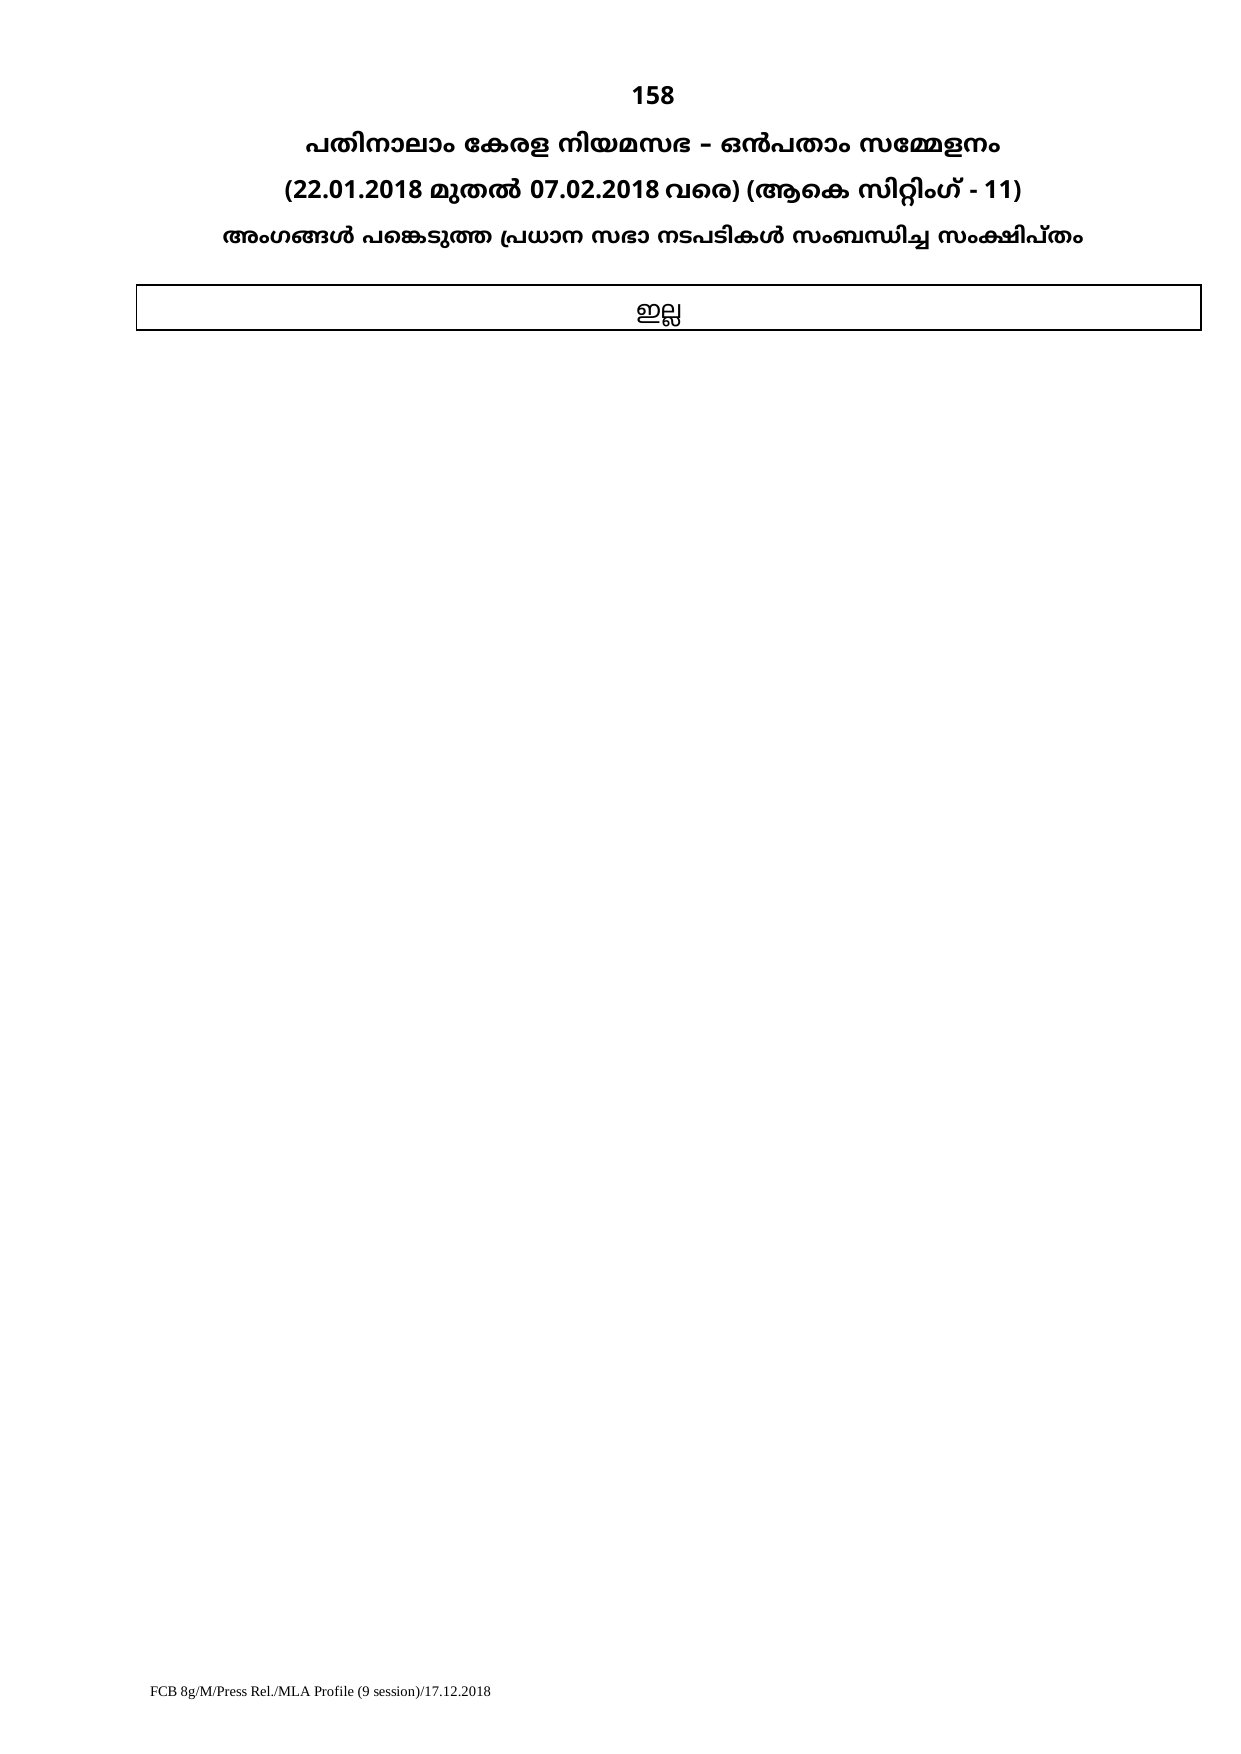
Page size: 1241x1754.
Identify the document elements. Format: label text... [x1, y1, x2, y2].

table_cell [1050, 286, 1200, 329]
table_cell [840, 286, 1049, 329]
table_cell ഇല്ല [137, 286, 840, 329]
